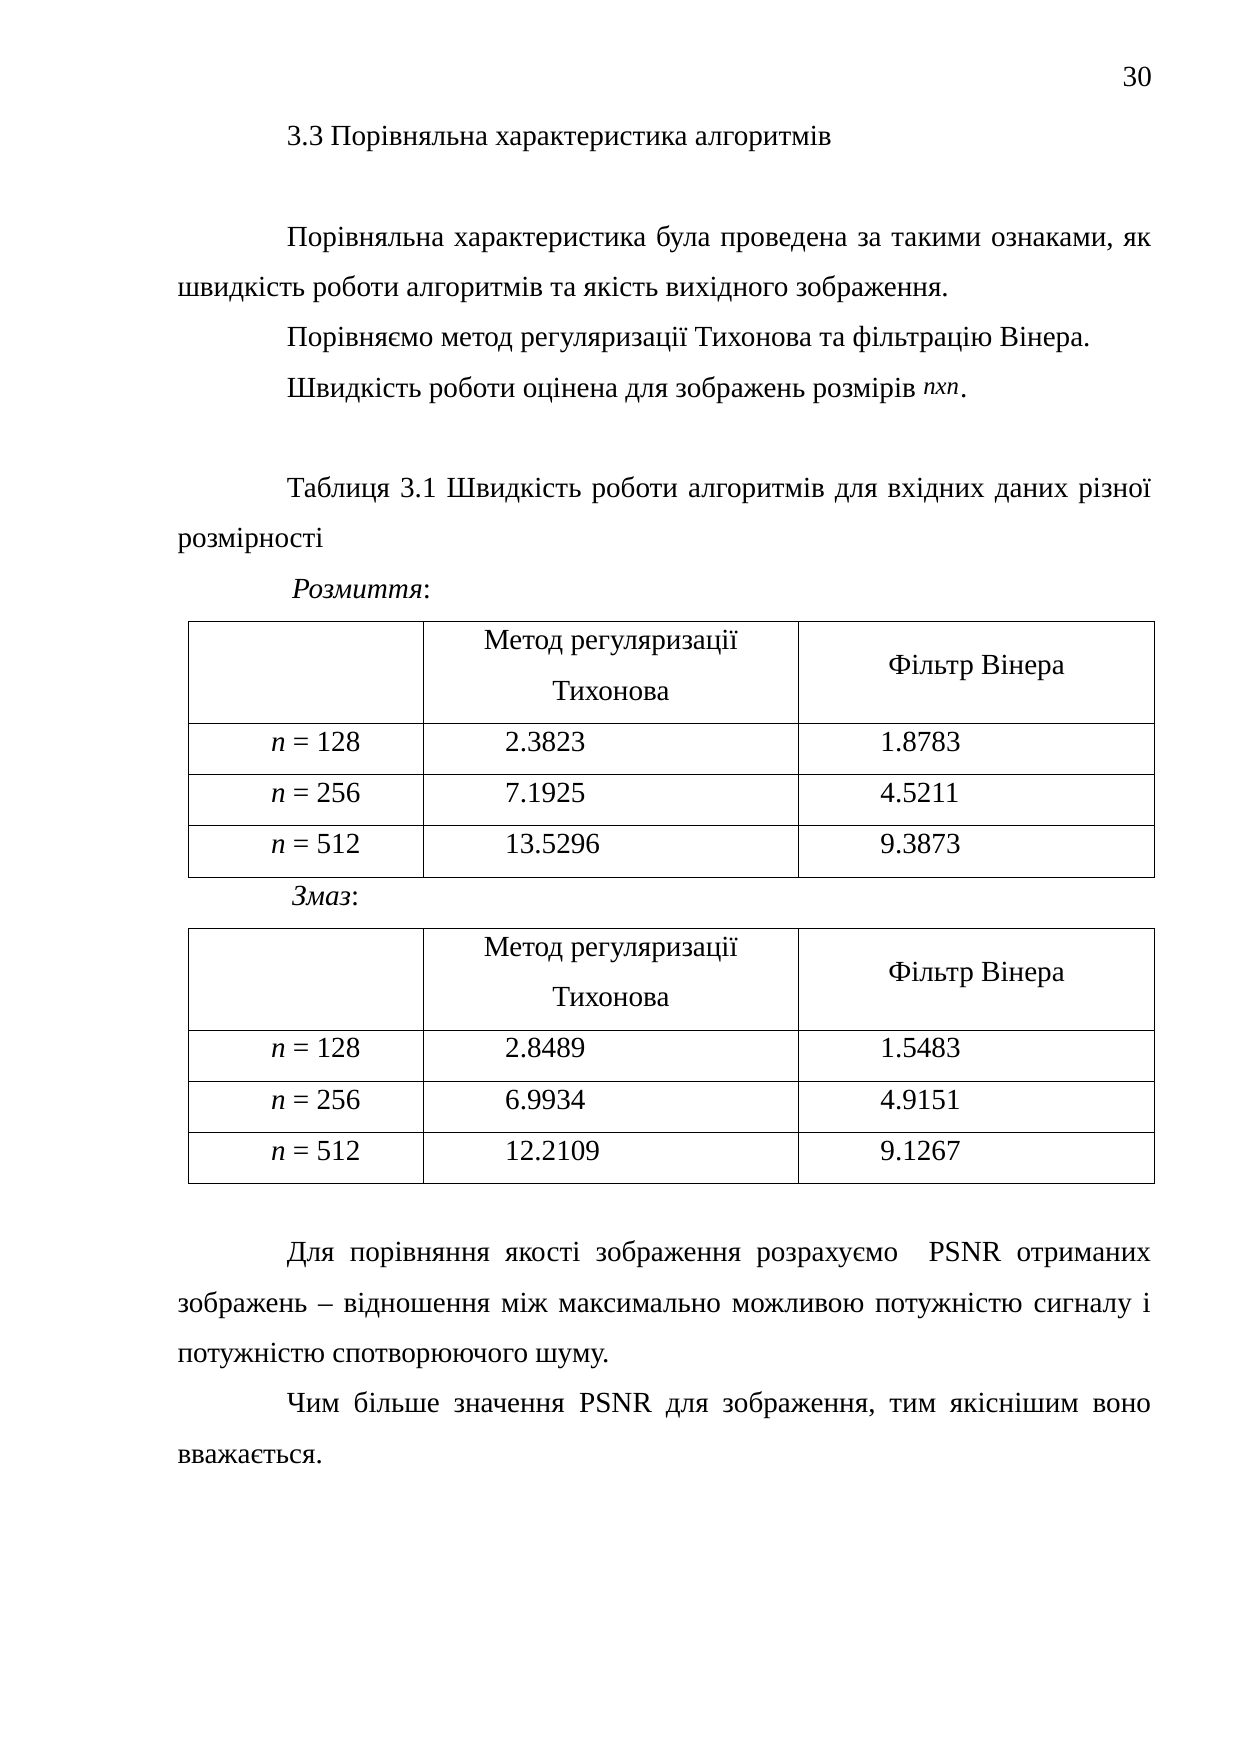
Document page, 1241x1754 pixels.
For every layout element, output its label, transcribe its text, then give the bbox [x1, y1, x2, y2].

table_header Фільтр Вінера [799, 929, 1154, 1029]
table_cell 4.5211 [799, 775, 1154, 825]
table_cell 13.5296 [424, 826, 798, 877]
text Чим більше значення PSNR для зображення, тим якіснішим воно вважається. [177, 1386, 1152, 1469]
table_cell n = 512 [189, 1133, 423, 1183]
text Порівняльна характеристика була проведена за такими ознаками, як швидкість роботи алгоритмів та якість вихідного зображення. [177, 219, 1152, 303]
text Таблиця 3.1 Швидкість роботи алгоритмів для вхідних даних різної розмірності [177, 470, 1152, 554]
table_cell n = 256 [189, 775, 423, 825]
table_cell n = 128 [189, 1031, 423, 1081]
table_header Метод регуляризації Тихонова [424, 622, 798, 723]
table_cell 12.2109 [424, 1133, 798, 1183]
table_cell 2.8489 [424, 1031, 798, 1081]
text Швидкість роботи оцінена для зображень розмірів . [177, 370, 1152, 403]
table_cell 7.1925 [424, 775, 798, 825]
table_cell n = 512 [189, 826, 423, 877]
table_cell 4.9151 [799, 1082, 1154, 1132]
table_cell 9.3873 [799, 826, 1154, 877]
table_header [189, 929, 423, 1029]
table_cell n = 256 [189, 1082, 423, 1132]
text 3.3 Порівняльна характеристика алгоритмів [177, 118, 1152, 152]
table_cell 6.9934 [424, 1082, 798, 1132]
table_cell 9.1267 [799, 1133, 1154, 1183]
table_header [189, 622, 423, 723]
table_cell n = 128 [189, 724, 423, 774]
table_cell 1.8783 [799, 724, 1154, 774]
text Порівняємо метод регуляризації Тихонова та фільтрацію Вінера. [177, 319, 1152, 353]
table_cell 2.3823 [424, 724, 798, 774]
text Змаз: [177, 878, 1152, 911]
table_header Фільтр Вінера [799, 622, 1154, 723]
table_cell 1.5483 [799, 1031, 1154, 1081]
text Розмиття: [177, 571, 1152, 604]
table_header Метод регуляризації Тихонова [424, 929, 798, 1029]
text Для порівняння якості зображення розрахуємо PSNR отриманих зображень – відношення між максимально можливою потужністю сигналу і потужністю спотворюючого шуму. [177, 1234, 1152, 1369]
